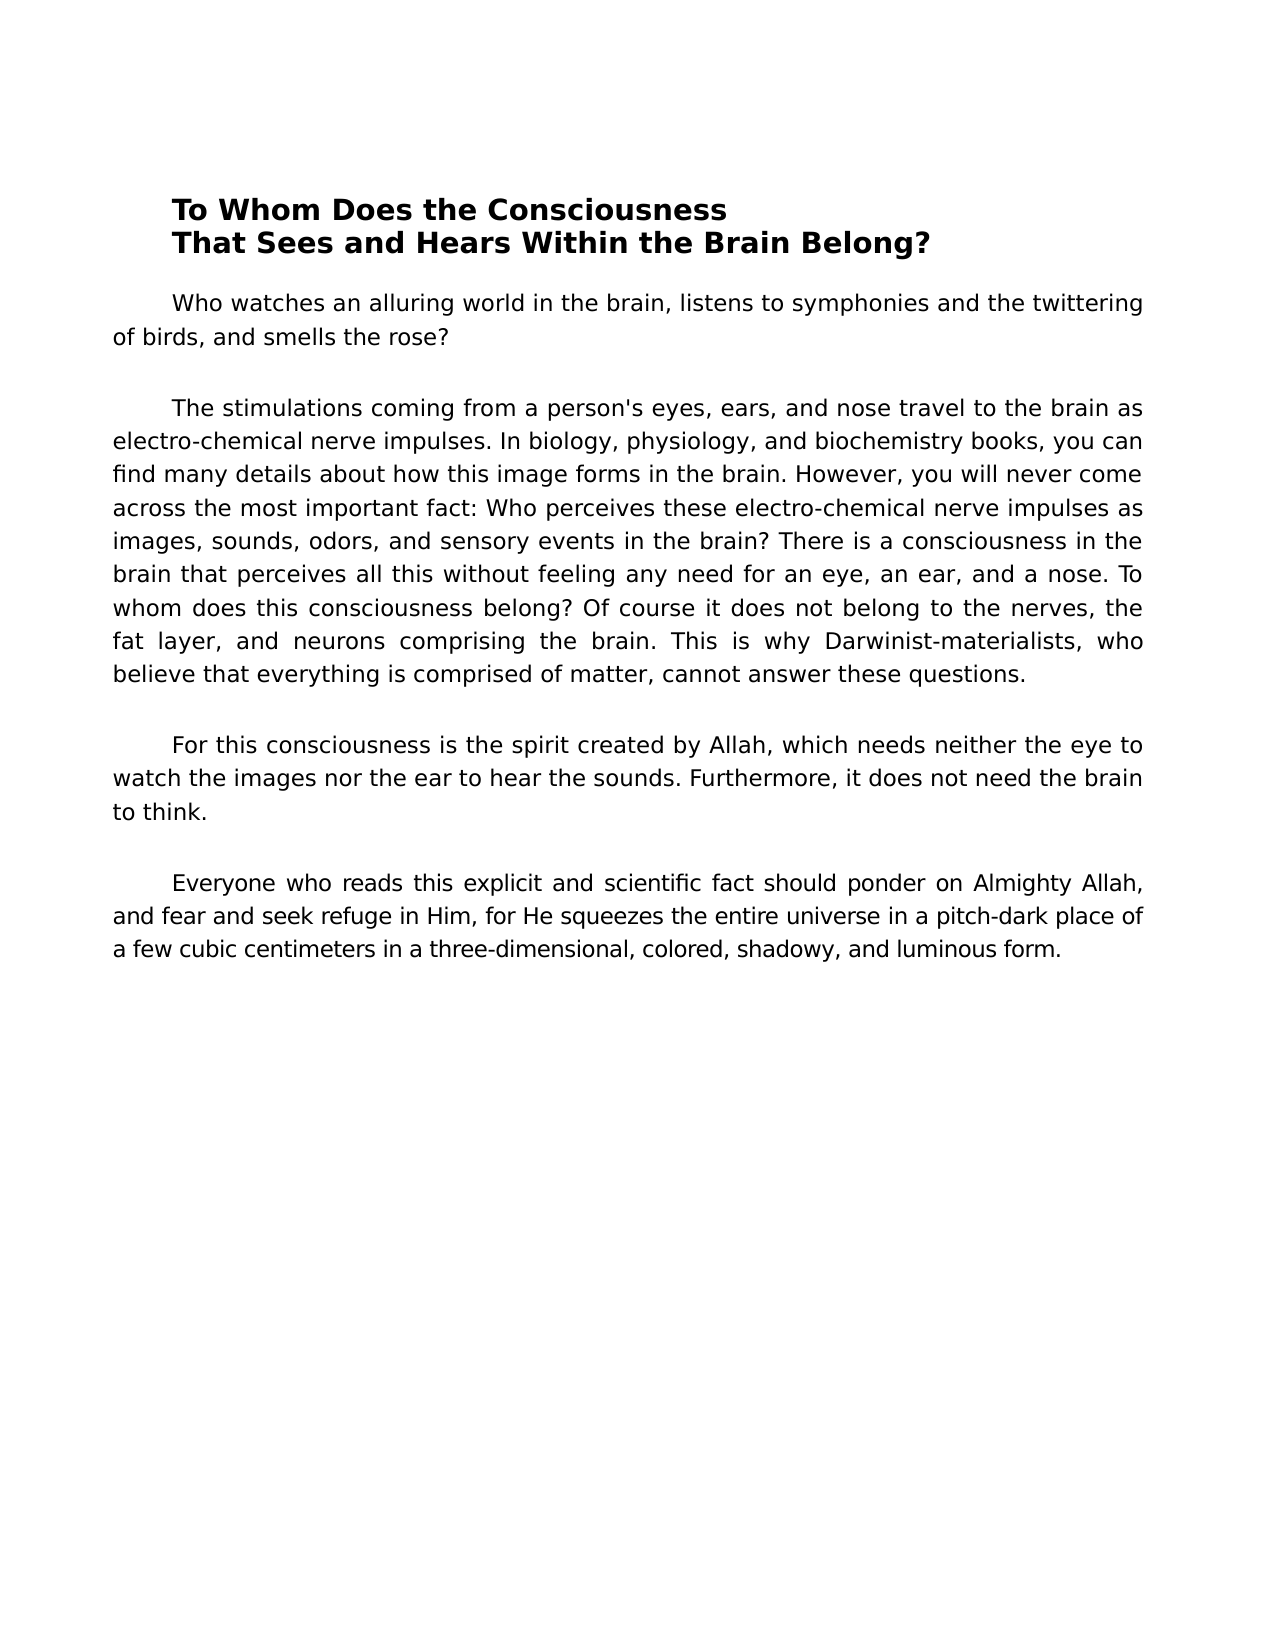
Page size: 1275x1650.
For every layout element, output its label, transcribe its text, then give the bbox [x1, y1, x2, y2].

text Who watches an alluring world in the brain, listens to symphonies and the twittering of birds, and smells the rose? [112, 285, 1145, 352]
text That Sees and Hears Within the Brain Belong? [112, 227, 1145, 260]
text The stimulations coming from a person's eyes, ears, and nose travel to the brain as electro-chemical nerve impulses. In biology, physiology, and biochemistry books, you can find many details about how this image forms in the brain. However, you will never come across the most important fact: Who perceives these electro-chemical nerve impulses as images, sounds, odors, and sensory events in the brain? There is a consciousness in the brain that perceives all this without feeling any need for an eye, an ear, and a nose. To whom does this consciousness belong? Of course it does not belong to the nerves, the fat layer, and neurons comprising the brain. This is why Darwinist-materialists, who believe that everything is comprised of matter, cannot answer these questions. [112, 389, 1145, 689]
text For this consciousness is the spirit created by Allah, which needs neither the eye to watch the images nor the ear to hear the sounds. Furthermore, it does not need the brain to think. [112, 727, 1145, 827]
text To Whom Does the Consciousness [112, 193, 1145, 227]
text Everyone who reads this explicit and scientific fact should ponder on Almighty Allah, and fear and seek refuge in Him, for He squeezes the entire universe in a pitch-dark place of a few cubic centimeters in a three-dimensional, colored, shadowy, and luminous form. [112, 864, 1145, 964]
